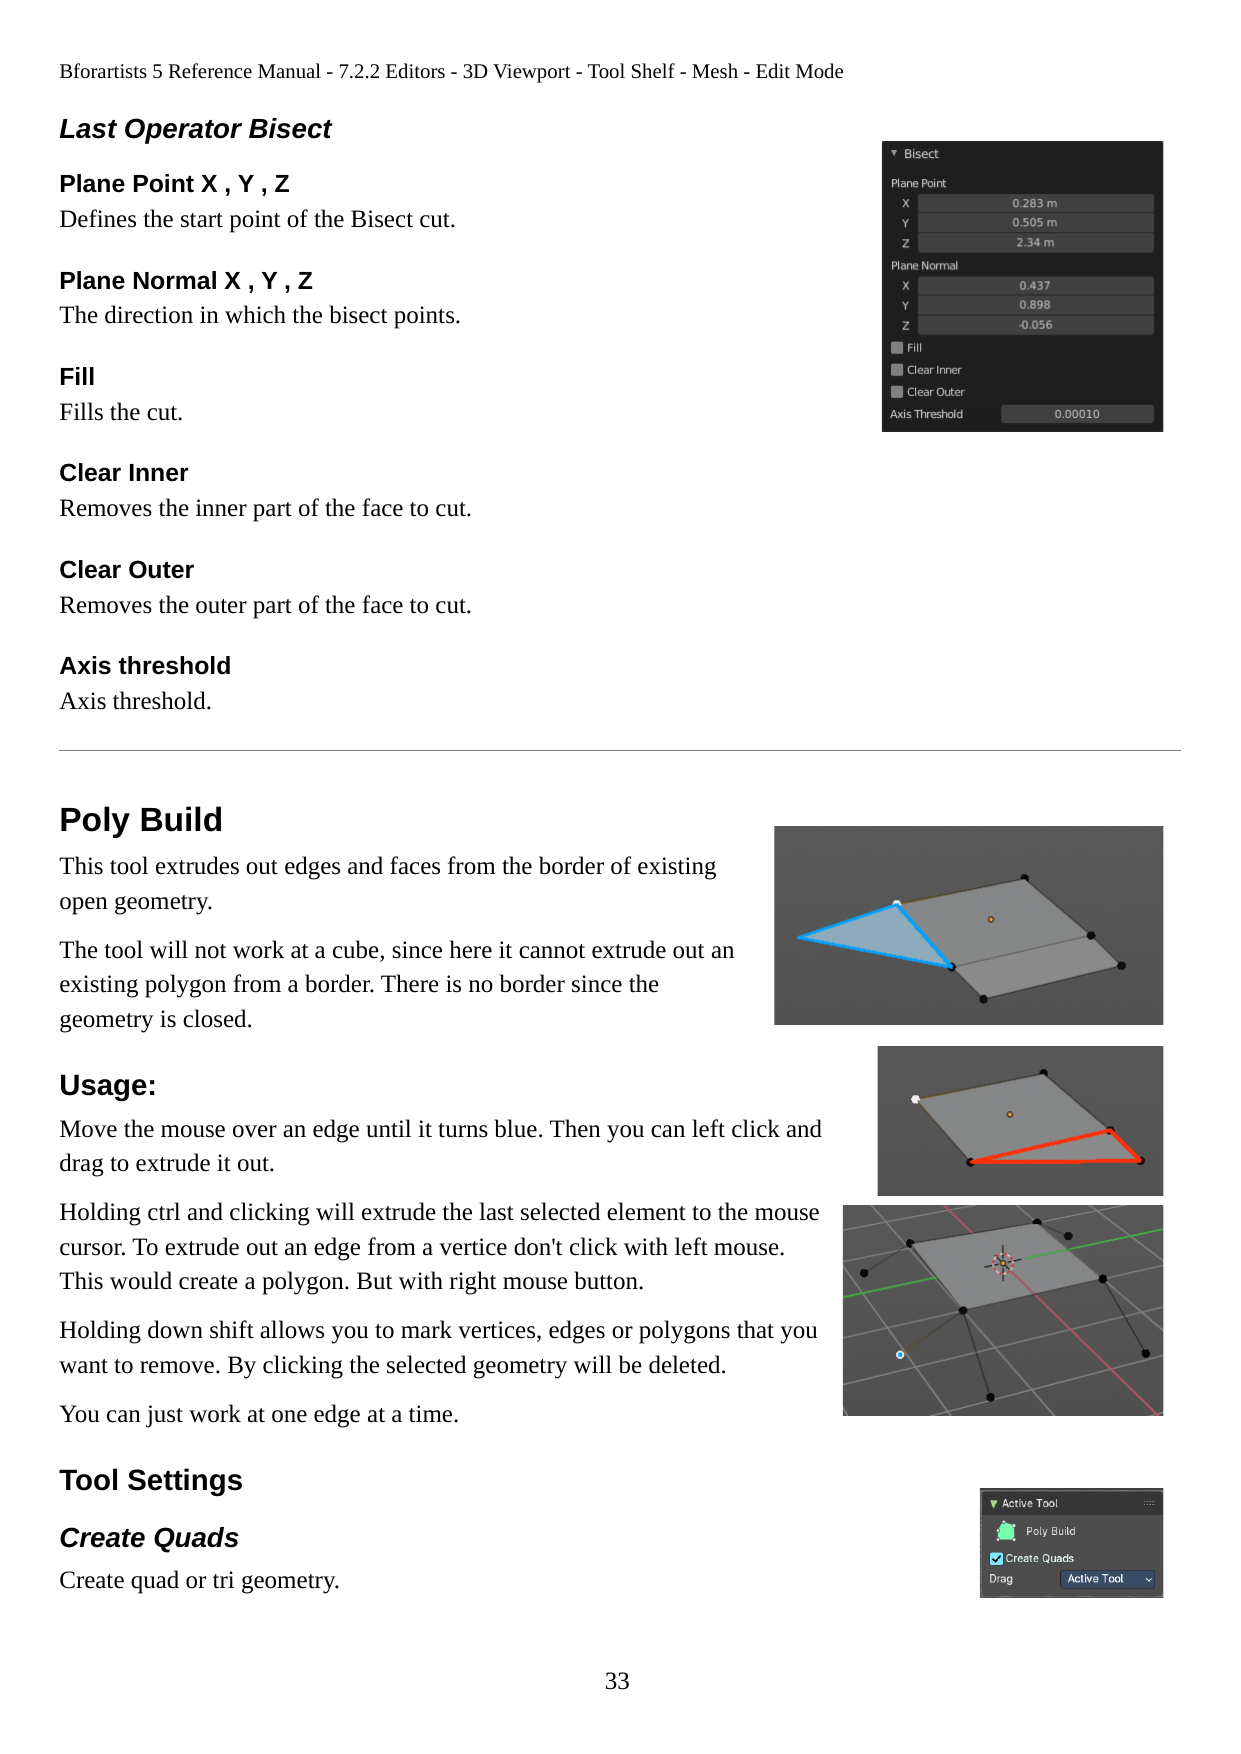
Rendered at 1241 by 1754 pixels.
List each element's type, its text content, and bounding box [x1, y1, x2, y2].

text Create quad or tri geometry. [59, 1566, 979, 1594]
picture [979, 1488, 1164, 1598]
subtitle [1164, 169, 1181, 198]
text This tool extrudes out edges and faces from the border of existing open geometry. [59, 851, 774, 914]
subtitle Axis threshold [59, 651, 1181, 680]
text The tool will not work at a cube, since here it cannot extrude out an existing polygon from a border. There is no border since the geometry is closed. [59, 935, 1181, 1032]
subtitle Poly Build [59, 800, 1181, 839]
subtitle Usage: [59, 1067, 877, 1101]
picture [877, 1046, 1164, 1196]
text Move the mouse over an edge until it turns blue. Then you can left click and drag to extrude it out. [59, 1114, 877, 1177]
text Holding ctrl and clicking will extrude the last selected element to the mouse cursor. To extrude out an edge from a vertice don't click with left mouse. This would create a polygon. But with right mouse button. [59, 1197, 1181, 1295]
subtitle [1164, 1521, 1181, 1553]
subtitle [1164, 362, 1181, 391]
subtitle Create Quads [59, 1521, 979, 1553]
text [1164, 397, 1181, 426]
text Axis threshold. [59, 686, 1181, 715]
picture [881, 141, 1164, 432]
subtitle Clear Outer [59, 555, 1181, 583]
subtitle [1164, 266, 1181, 294]
subtitle Plane Point X , Y , Z [59, 169, 881, 198]
subtitle Clear Inner [59, 458, 1181, 487]
subtitle [1164, 1067, 1181, 1101]
subtitle Plane Normal X , Y , Z [59, 266, 881, 294]
text Removes the outer part of the face to cut. [59, 590, 1181, 618]
text Holding down shift allows you to mark vertices, edges or polygons that you want to remove. By clicking the selected geometry will be deleted. [59, 1315, 842, 1378]
picture [774, 826, 1164, 1025]
text Fills the cut. [59, 397, 881, 426]
picture [842, 1205, 1164, 1416]
text Defines the start point of the Bisect cut. [59, 204, 881, 233]
text You can just work at one edge at a time. [59, 1399, 1181, 1427]
text The direction in which the bisect points. [59, 301, 881, 329]
subtitle Last Operator Bisect [59, 113, 1181, 144]
text Removes the inner part of the face to cut. [59, 493, 1181, 522]
subtitle Tool Settings [59, 1462, 1181, 1496]
subtitle Fill [59, 362, 881, 391]
